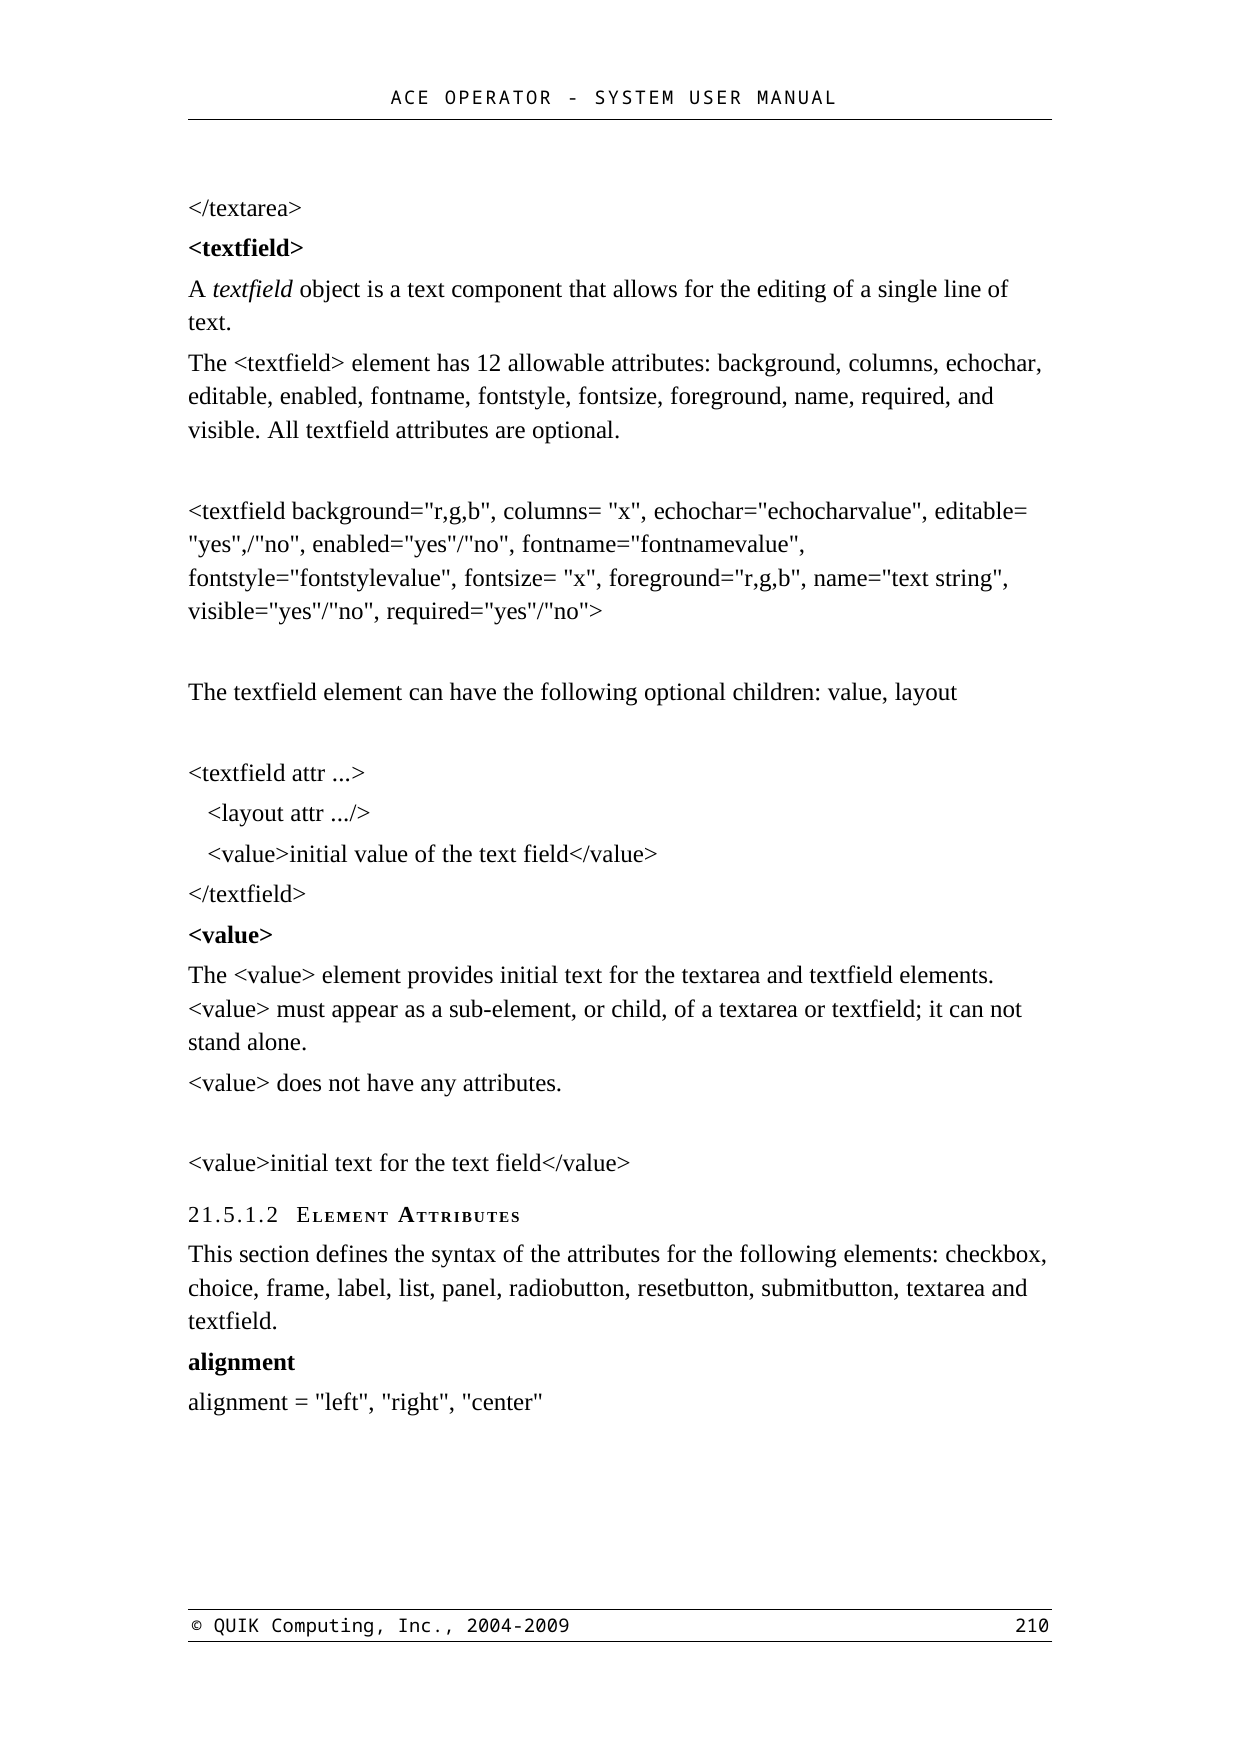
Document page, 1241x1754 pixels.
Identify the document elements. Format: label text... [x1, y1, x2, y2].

text The <value> element provides initial text for the textarea and textfield elements. <value> must appear as a sub-element, or child, of a textarea or textfield; it can not stand alone. [188, 961, 1052, 1056]
subtitle Element Attributes [188, 1202, 1052, 1228]
text A textfield object is a text component that allows for the editing of a single line of text. [188, 275, 1052, 336]
text <textfield attr ...> [188, 759, 1052, 787]
text alignment = "left", "right", "center" [188, 1388, 1052, 1416]
text <textfield> [188, 234, 1052, 262]
text <value>initial text for the text field</value> [188, 1149, 1052, 1177]
text </textfield> [188, 880, 1052, 908]
text <value> [188, 921, 1052, 948]
text <layout attr .../> [188, 799, 1052, 827]
text <value> does not have any attributes. [188, 1068, 1052, 1096]
text alignment [188, 1347, 1052, 1376]
text <textfield background="r,g,b", columns= "x", echochar="echocharvalue", editable= "yes",/"no", enabled="yes"/"no", fontname="fontnamevalue", fontstyle="fontstylevalue", fontsize= "x", foreground="r,g,b", name="text string", visible="yes"/"no", required="yes"/"no"> [188, 497, 1052, 625]
text The <textfield> element has 12 allowable attributes: background, columns, echochar, editable, enabled, fontname, fontstyle, fontsize, foreground, name, required, and visible. All textfield attributes are optional. [188, 349, 1052, 444]
text The textfield element can have the following optional children: value, layout [188, 678, 1052, 706]
text This section defines the syntax of the attributes for the following elements: checkbox, choice, frame, label, list, panel, radiobutton, resetbutton, submitbutton, textarea and textfield. [188, 1240, 1052, 1335]
text </textarea> [188, 194, 1052, 222]
text <value>initial value of the text field</value> [188, 840, 1052, 868]
